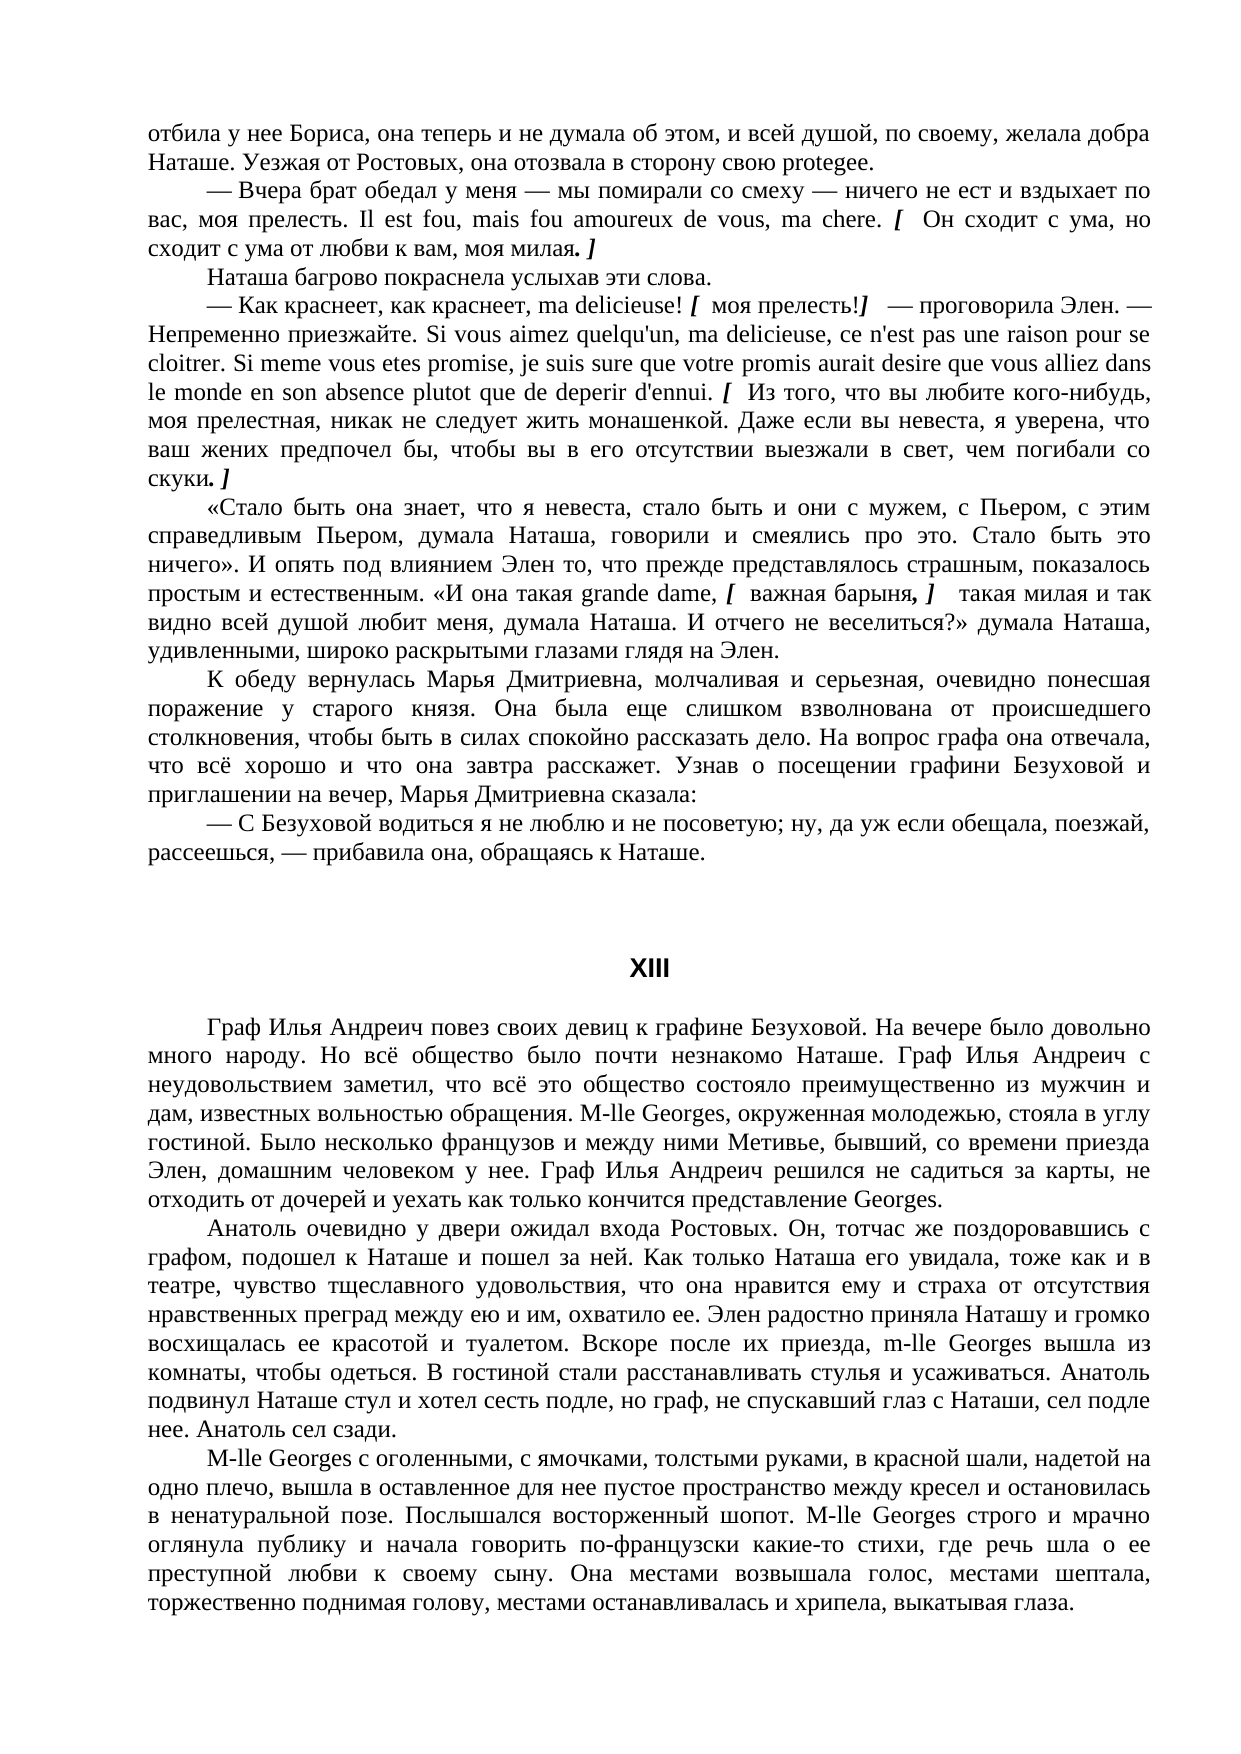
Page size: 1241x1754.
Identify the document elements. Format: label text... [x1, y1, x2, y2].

text M-lle Georges с оголенными, с ямочками, толстыми руками, в красной шали, надетой на одно плечо, вышла в оставленное для нее пустое пространство между кресел и остановилась в ненатуральной позе. Послышался восторженный шопот. M-lle Georges строго и мрачно оглянула публику и начала говорить по-французски какие-то стихи, где речь шла о ее преступной любви к своему сыну. Она местами возвышала голос, местами шептала, торжественно поднимая голову, местами останавливалась и хрипела, выкатывая глаза. [148, 1443, 1152, 1616]
text «Стало быть она знает, что я невеста, стало быть и oни с мужем, с Пьером, с этим справедливым Пьером, думала Наташа, говорили и смеялись про это. Стало быть это ничего». И опять под влиянием Элен то, что прежде представлялось страшным, показалось простым и естественным. «И она такая grande dame, [ важная барыня, ] такая милая и так видно всей душой любит меня, думала Наташа. И отчего не веселиться?» думала Наташа, удивленными, широко раскрытыми глазами глядя на Элен. [148, 492, 1152, 664]
text — С Безуховой водиться я не люблю и не посоветую; ну, да уж если обещала, поезжай, рассеешься, — прибавила она, обращаясь к Наташе. [148, 808, 1152, 866]
text Граф Илья Андреич повез своих девиц к графине Безуховой. На вечере было довольно много народу. Но всё общество было почти незнакомо Наташе. Граф Илья Андреич с неудовольствием заметил, что всё это общество состояло преимущественно из мужчин и дам, известных вольностью обращения. M-lle Georges, окруженная молодежью, стояла в углу гостиной. Было несколько французов и между ними Метивье, бывший, со времени приезда Элен, домашним человеком у нее. Граф Илья Андреич решился не садиться за карты, не отходить от дочерей и уехать как только кончится представление Georges. [148, 1012, 1152, 1213]
text — Вчера брат обедал у меня — мы помирали со смеху — ничего не ест и вздыхает по вас, моя прелесть. Il est fou, mais fou amoureux de vous, ma chere. [ Он сходит с ума, но сходит с ума от любви к вам, моя милая. ] [148, 176, 1152, 262]
text К обеду вернулась Марья Дмитриевна, молчаливая и серьезная, очевидно понесшая поражение у старого князя. Она была еще слишком взволнована от происшедшего столкновения, чтобы быть в силах спокойно рассказать дело. На вопрос графа она отвечала, что всё хорошо и что она завтра расскажет. Узнав о посещении графини Безуховой и приглашении на вечер, Марья Дмитриевна сказала: [148, 664, 1152, 808]
subtitle XIII [148, 952, 1152, 983]
text Наташа багрово покраснела услыхав эти слова. [148, 262, 1152, 291]
text — Как краснеет, как краснеет, ma delicieuse! [ моя прелесть!] — проговорила Элен. — Непременно приезжайте. Si vous aimez quelqu'un, ma delicieuse, ce n'est pas une raison pour se cloitrer. Si meme vous etes promise, je suis sure que votre рromis aurait desire que vous alliez dans le monde en son absence plutot que de deperir d'ennui. [ Из того, что вы любите кого-нибудь, моя прелестная, никак не следует жить монашенкой. Даже если вы невеста, я уверена, что ваш жених предпочел бы, чтобы вы в его отсутствии выезжали в свет, чем погибали со скуки. ] [148, 291, 1152, 492]
text отбила у нее Бориса, она теперь и не думала об этом, и всей душой, по своему, желала добра Наташе. Уезжая от Ростовых, она отозвала в сторону свою protegee. [148, 118, 1152, 176]
text Анатоль очевидно у двери ожидал входа Ростовых. Он, тотчас же поздоровавшись с графом, подошел к Наташе и пошел за ней. Как только Наташа его увидала, тоже как и в театре, чувство тщеславного удовольствия, что она нравится ему и страха от отсутствия нравственных преград между ею и им, охватило ее. Элен радостно приняла Наташу и громко восхищалась ее красотой и туалетом. Вскоре после их приезда, m-lle Georges вышла из комнаты, чтобы одеться. В гостиной стали расстанавливать стулья и усаживаться. Анатоль подвинул Наташе стул и хотел сесть подле, но граф, не спускавший глаз с Наташи, сел подле нее. Анатоль сел сзади. [148, 1213, 1152, 1443]
